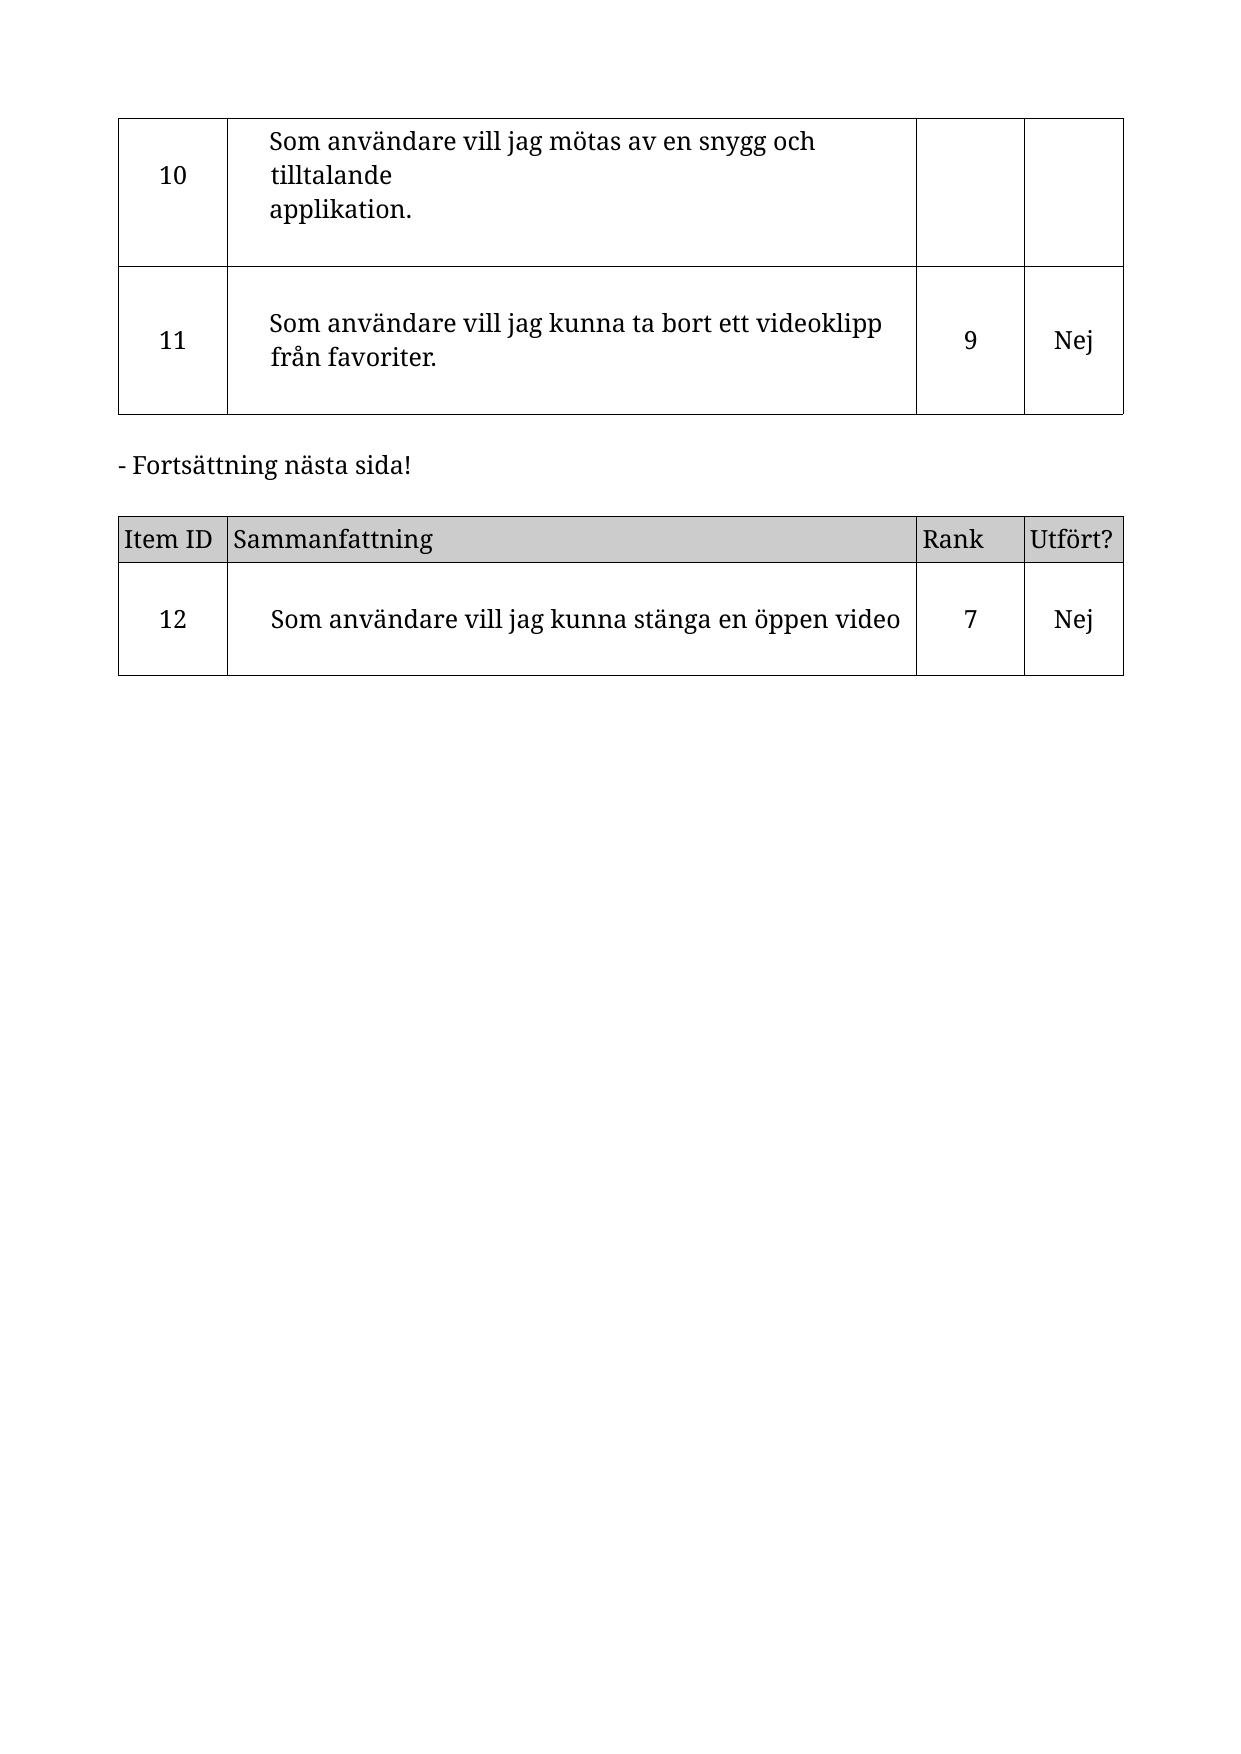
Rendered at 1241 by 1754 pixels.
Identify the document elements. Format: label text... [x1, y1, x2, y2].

table_cell 10 [119, 119, 227, 266]
table_cell Som användare vill jag mötas av en snygg och tilltalande applikation. [228, 119, 916, 266]
table_cell 11 [119, 267, 227, 414]
table_cell [1025, 119, 1123, 266]
table_cell Nej [1025, 267, 1123, 414]
table_header Rank [917, 517, 1024, 562]
table_cell Som användare vill jag kunna stänga en öppen video [228, 563, 916, 675]
text - Fortsättning nästa sida! [118, 448, 1122, 516]
table_cell 9 [917, 267, 1024, 414]
table_cell Nej [1025, 563, 1123, 675]
table_cell [917, 119, 1024, 266]
table_header Utfört? [1025, 517, 1123, 562]
table_cell Som användare vill jag kunna ta bort ett videoklipp från favoriter. [228, 267, 916, 414]
table_header Sammanfattning [228, 517, 916, 562]
table_header Item ID [119, 517, 227, 562]
table_cell 12 [119, 563, 227, 675]
table_cell 7 [917, 563, 1024, 675]
